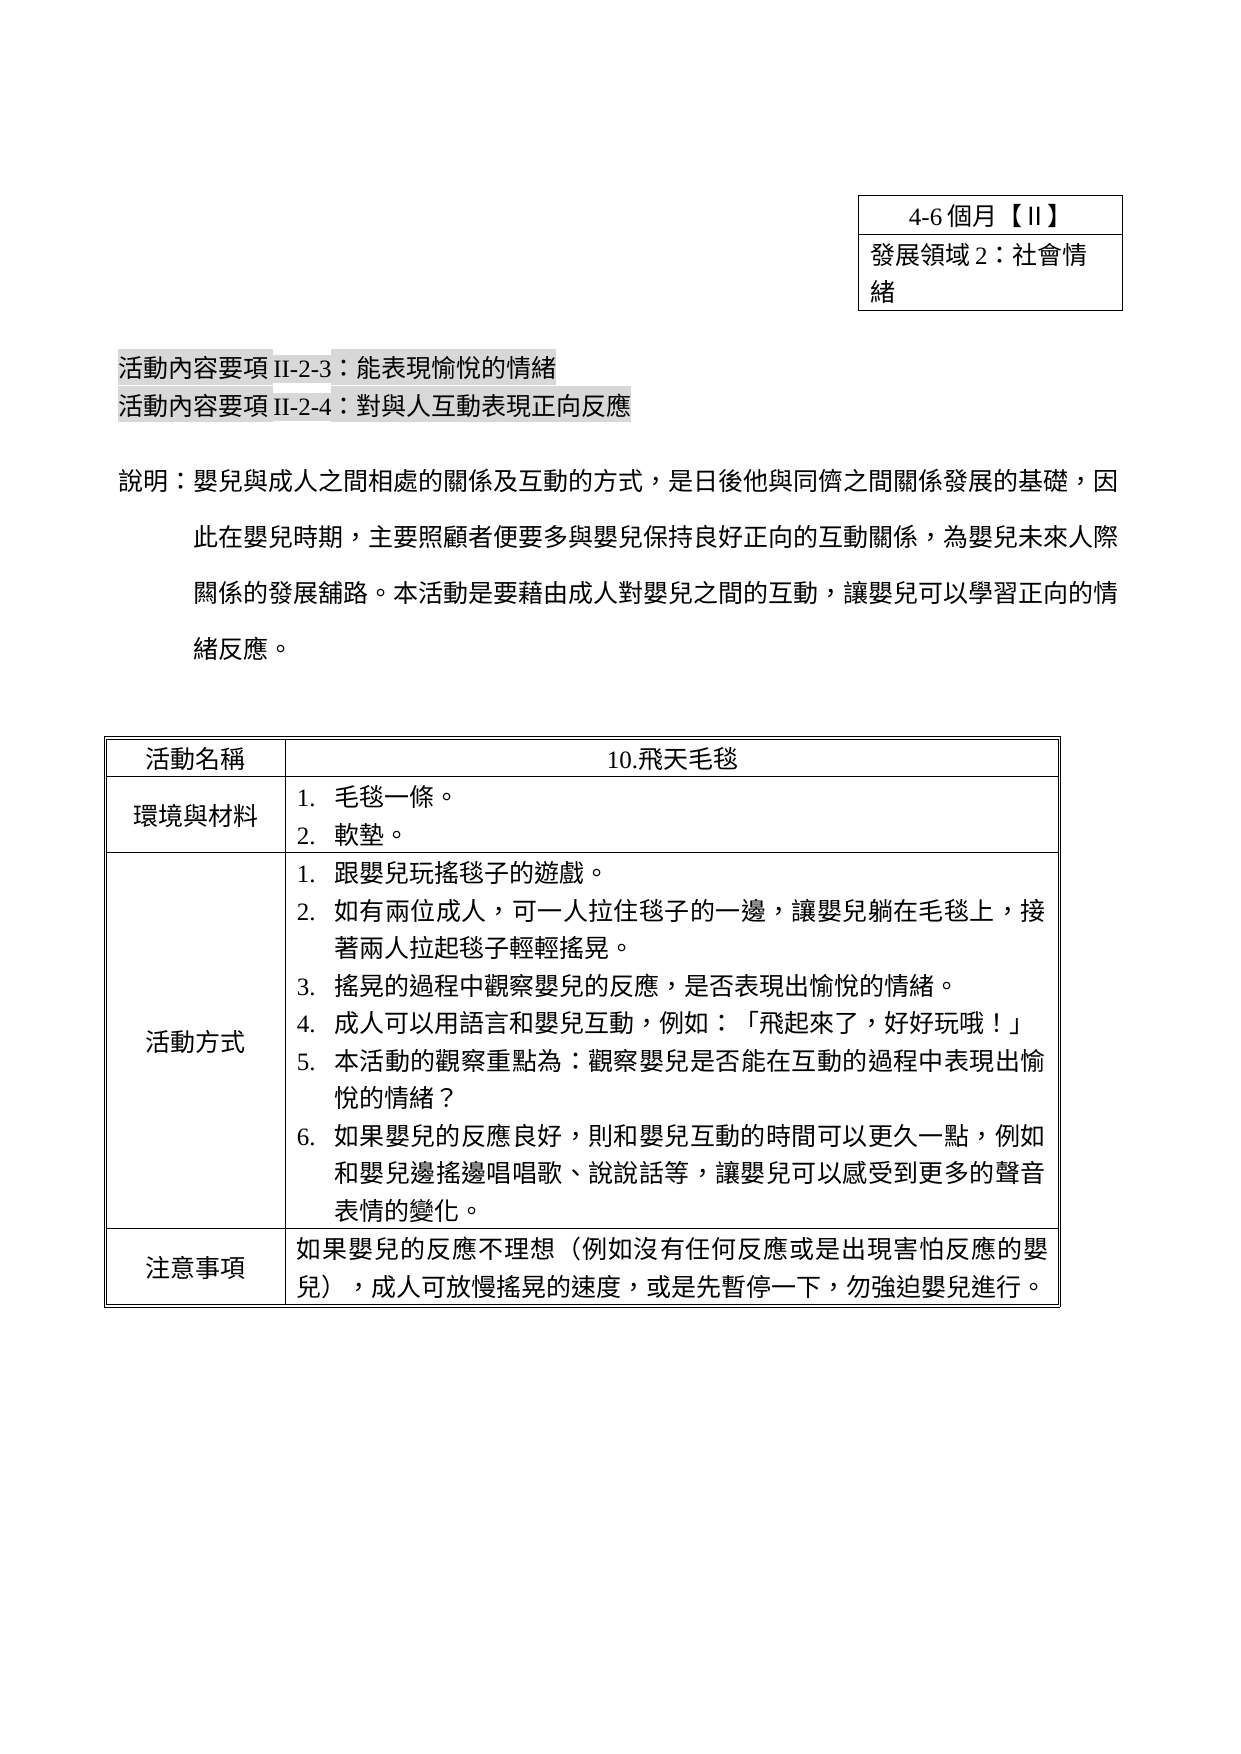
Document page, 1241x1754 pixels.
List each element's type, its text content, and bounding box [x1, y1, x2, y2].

table_cell 發展領域2：社會情緒 [859, 235, 1122, 309]
text 說明：嬰兒與成人之間相處的關係及互動的方式，是日後他與同儕之間關係發展的基礎，因此在嬰兒時期，主要照顧者便要多與嬰兒保持良好正向的互動關係，為嬰兒未來人際闗係的發展舖路。本活動是要藉由成人對嬰兒之間的互動，讓嬰兒可以學習正向的情緒反應。 [118, 461, 1122, 667]
table_cell 毛毯一條。 軟墊。 [286, 777, 1058, 852]
table_cell 如果嬰兒的反應不理想（例如沒有任何反應或是出現害怕反應的嬰兒），成人可放慢搖晃的速度，或是先暫停一下，勿強迫嬰兒進行。 [286, 1229, 1058, 1304]
table_header 10.飛天毛毯 [286, 740, 1058, 776]
table_cell 注意事項 [107, 1229, 285, 1304]
table_header 活動名稱 [107, 740, 285, 776]
table_cell 活動方式 [107, 853, 285, 1228]
text 活動內容要項II-2-3：能表現愉悅的情緒 [118, 348, 1122, 386]
table_cell 環境與材料 [107, 777, 285, 852]
text 活動內容要項II-2-4：對與人互動表現正向反應 [118, 386, 1122, 423]
table_header 4-6個月【Ⅱ】 [859, 196, 1122, 233]
table_cell 跟嬰兒玩搖毯子的遊戲。 如有兩位成人，可一人拉住毯子的一邊，讓嬰兒躺在毛毯上，接著兩人拉起毯子輕輕搖晃。 搖晃的過程中觀察嬰兒的反應，是否表現出愉悅的情緒。 成人可以用語言和嬰兒互動，例如：「飛起來了，好好玩哦！」 本活動的觀察重點為：觀察嬰兒是否能在互動的過程中表現出愉悅的情緒？ 如果嬰兒的反應良好，則和嬰兒互動的時間可以更久一點，例如和嬰兒邊搖邊唱唱歌、說說話等，讓嬰兒可以感受到更多的聲音表情的變化。 [286, 853, 1058, 1228]
